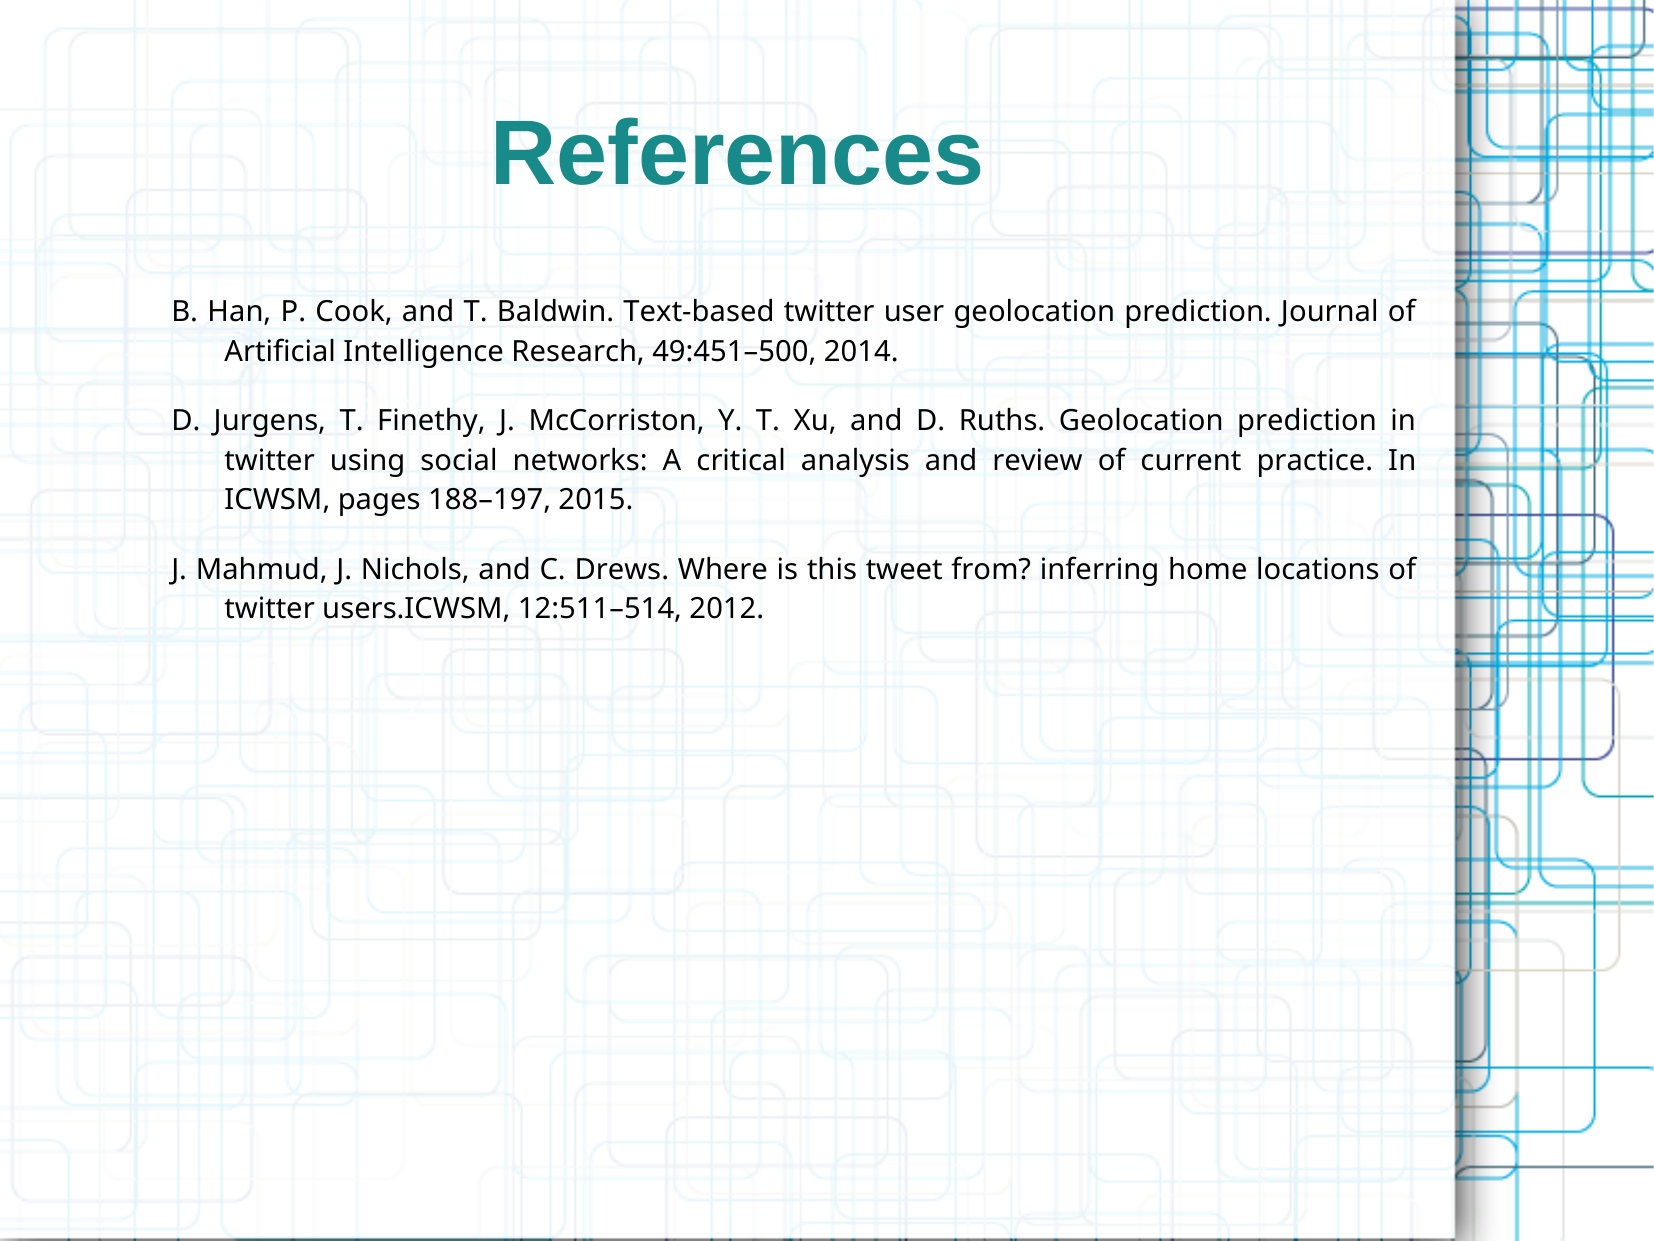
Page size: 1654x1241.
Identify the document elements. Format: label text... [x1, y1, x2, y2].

picture [0, 0, 1654, 1241]
title References [59, 49, 1418, 257]
list B. Han, P. Cook, and T. Baldwin. Text-based twitter user geolocation prediction. Journal of Artificial Intelligence Research, 49:451–500, 2014. D. Jurgens, T. Finethy, J. McCorriston, Y. T. Xu, and D. Ruths. Geolocation prediction in twitter using social networks: A critical analysis and review of current practice. In ICWSM, pages 188–197, 2015. J. Mahmud, J. Nichols, and C. Drews. Where is this tweet from? inferring home locations of twitter users.ICWSM, 12:511–514, 2012. [82, 290, 1418, 1010]
